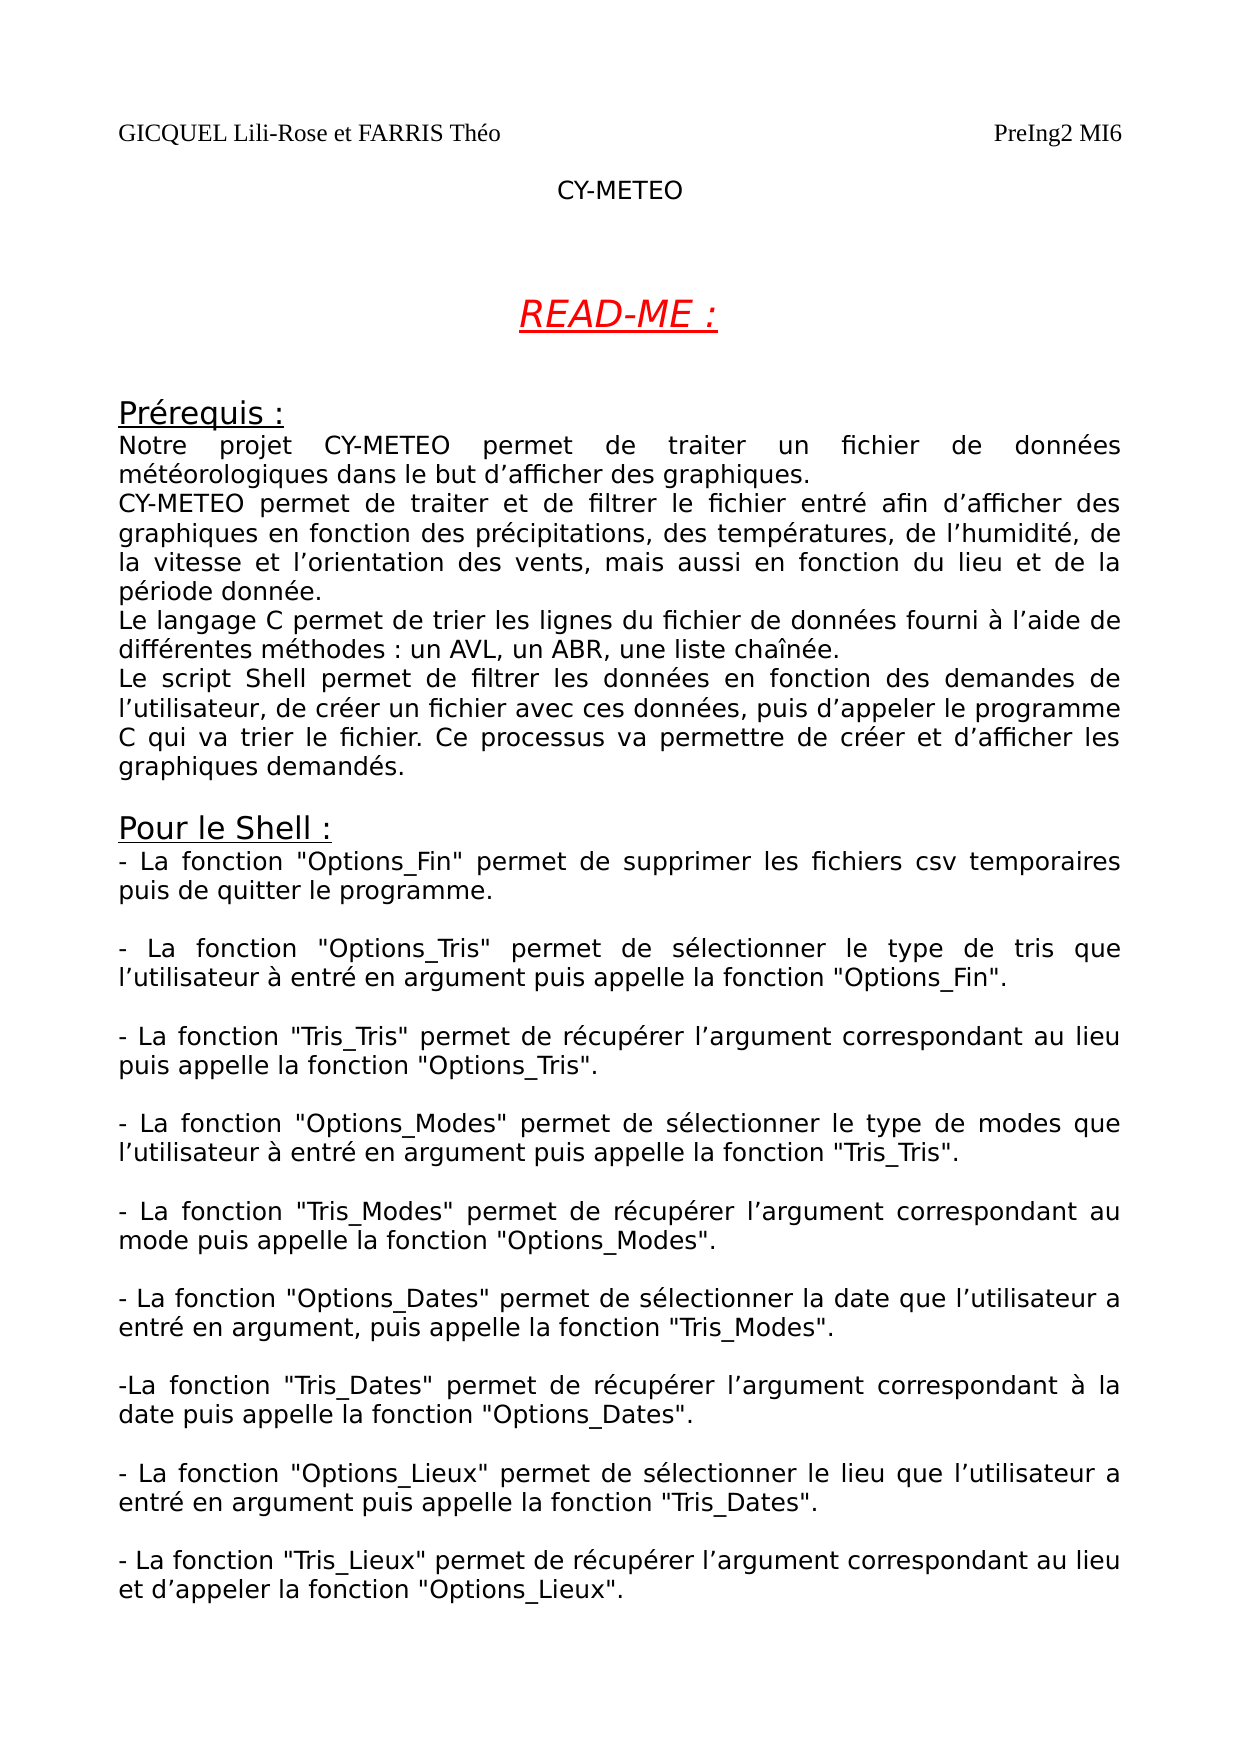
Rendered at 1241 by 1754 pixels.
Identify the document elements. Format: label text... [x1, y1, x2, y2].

text Le langage C permet de trier les lignes du fichier de données fourni à l’aide de différentes méthodes : un AVL, un ABR, une liste chaînée. [118, 606, 1122, 665]
text Prérequis : [118, 395, 1122, 431]
text CY-METEO [118, 176, 1122, 206]
text - La fonction "Options_Tris" permet de sélectionner le type de tris que l’utilisateur à entré en argument puis appelle la fonction "Options_Fin". [118, 934, 1122, 993]
text - La fonction "Options_Fin" permet de supprimer les fichiers csv temporaires puis de quitter le programme. [118, 847, 1122, 905]
text Pour le Shell : [118, 811, 1122, 847]
text Notre projet CY-METEO permet de traiter un fichier de données météorologiques dans le but d’afficher des graphiques. [118, 431, 1122, 490]
text - La fonction "Tris_Tris" permet de récupérer l’argument correspondant au lieu puis appelle la fonction "Options_Tris". [118, 1022, 1122, 1080]
text - La fonction "Options_Modes" permet de sélectionner le type de modes que l’utilisateur à entré en argument puis appelle la fonction "Tris_Tris". [118, 1109, 1122, 1168]
text - La fonction "Options_Dates" permet de sélectionner la date que l’utilisateur a entré en argument, puis appelle la fonction "Tris_Modes". [118, 1284, 1122, 1343]
text - La fonction "Options_Lieux" permet de sélectionner le lieu que l’utilisateur a entré en argument puis appelle la fonction "Tris_Dates". [118, 1459, 1122, 1517]
text Le script Shell permet de filtrer les données en fonction des demandes de l’utilisateur, de créer un fichier avec ces données, puis d’appeler le programme C qui va trier le fichier. Ce processus va permettre de créer et d’afficher les graphiques demandés. [118, 665, 1122, 781]
text -La fonction "Tris_Dates" permet de récupérer l’argument correspondant à la date puis appelle la fonction "Options_Dates". [118, 1371, 1122, 1430]
text - La fonction "Tris_Lieux" permet de récupérer l’argument correspondant au lieu et d’appeler la fonction "Options_Lieux". [118, 1546, 1122, 1605]
text READ-ME : [118, 293, 1122, 337]
text - La fonction "Tris_Modes" permet de récupérer l’argument correspondant au mode puis appelle la fonction "Options_Modes". [118, 1197, 1122, 1255]
text CY-METEO permet de traiter et de filtrer le fichier entré afin d’afficher des graphiques en fonction des précipitations, des températures, de l’humidité, de la vitesse et l’orientation des vents, mais aussi en fonction du lieu et de la période donnée. [118, 490, 1122, 606]
